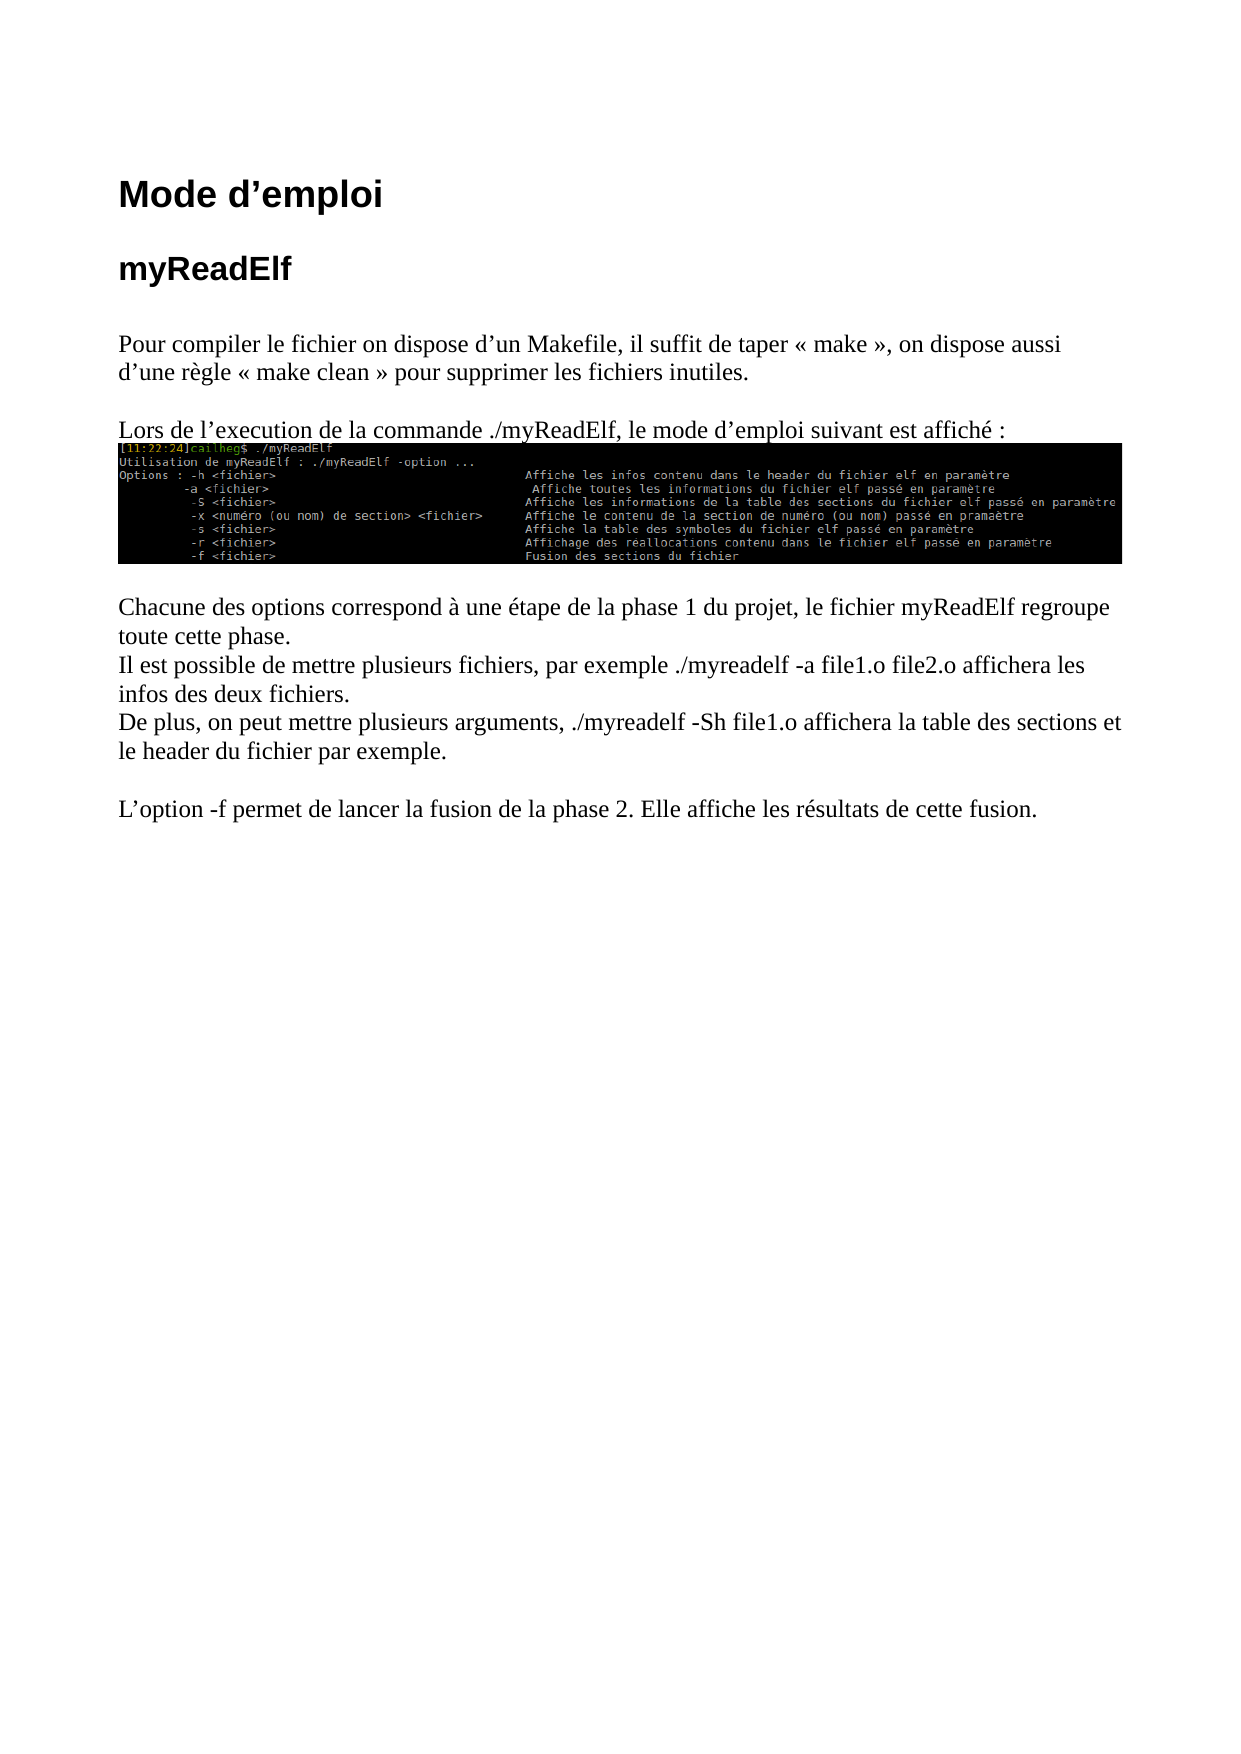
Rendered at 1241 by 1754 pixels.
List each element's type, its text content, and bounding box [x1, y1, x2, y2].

subtitle Mode d’emploi [118, 172, 1122, 216]
text Pour compiler le fichier on dispose d’un Makefile, il suffit de taper « make », on dispose aussi d’une règle « make clean » pour supprimer les fichiers inutiles. [118, 329, 1122, 386]
text L’option -f permet de lancer la fusion de la phase 2. Elle affiche les résultats de cette fusion. [118, 794, 1122, 822]
text De plus, on peut mettre plusieurs arguments, ./myreadelf -Sh file1.o affichera la table des sections et le header du fichier par exemple. [118, 707, 1122, 765]
text Lors de l’execution de la commande ./myReadElf, le mode d’emploi suivant est affiché : [118, 415, 1122, 443]
subtitle myReadElf [118, 249, 1122, 287]
text Chacune des options correspond à une étape de la phase 1 du projet, le fichier myReadElf regroupe toute cette phase. [118, 592, 1122, 650]
picture [118, 443, 1123, 564]
text Il est possible de mettre plusieurs fichiers, par exemple ./myreadelf -a file1.o file2.o affichera les infos des deux fichiers. [118, 650, 1122, 707]
